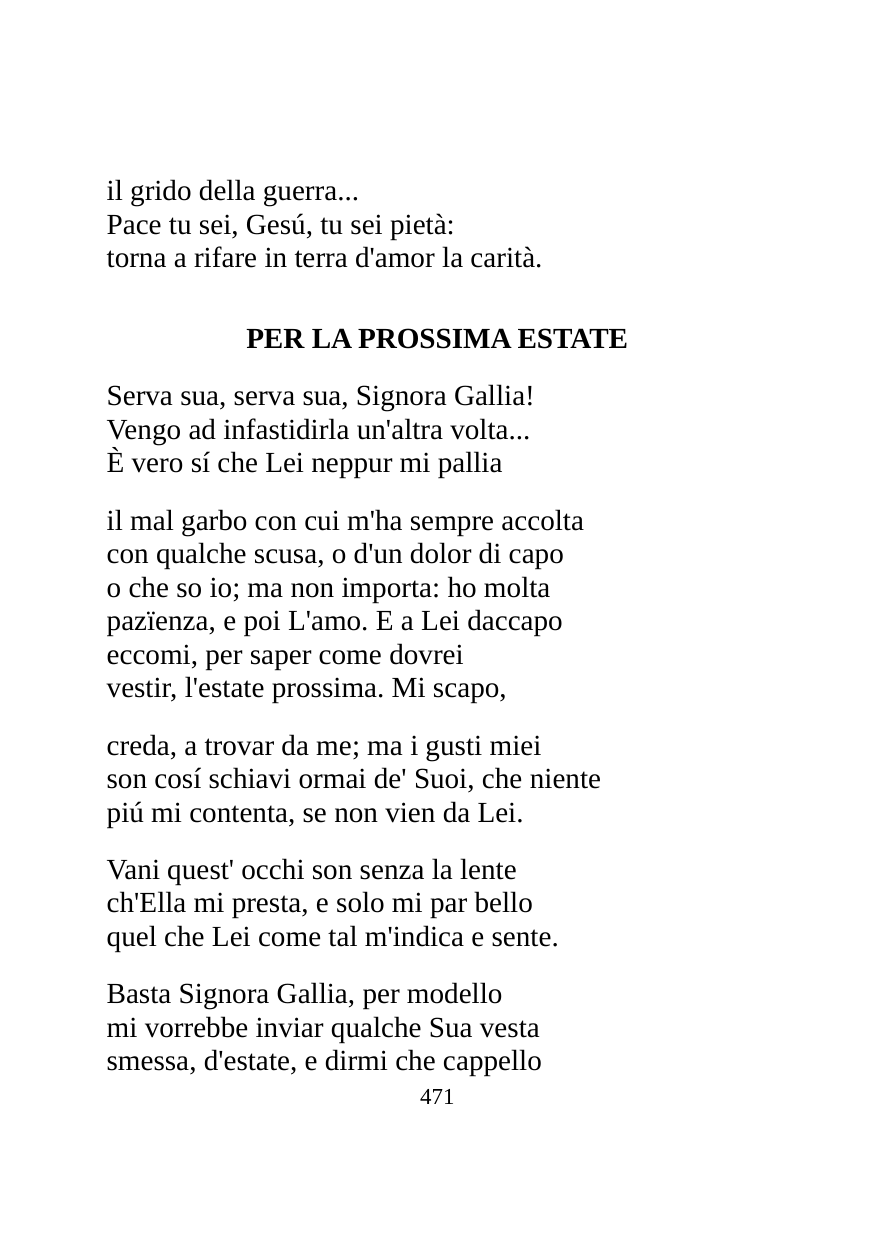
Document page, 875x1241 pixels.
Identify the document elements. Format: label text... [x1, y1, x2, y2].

text con qualche scusa, o d'un dolor di capo [106, 536, 768, 570]
text mi vorrebbe inviar qualche Sua vesta [106, 1010, 768, 1043]
text smessa, d'estate, e dirmi che cappello [106, 1043, 768, 1077]
text piú mi contenta, se non vien da Lei. [106, 795, 768, 828]
text il mal garbo con cui m'ha sempre accolta [106, 503, 768, 536]
text pazïenza, e poi L'amo. E a Lei daccapo [106, 603, 768, 637]
text torna a rifare in terra d'amor la carità. [106, 241, 768, 274]
text Basta Signora Gallia, per modello [106, 976, 768, 1010]
text ch'Ella mi presta, e solo mi par bello [106, 886, 768, 919]
text È vero sí che Lei neppur mi pallia [106, 446, 768, 479]
text Vani quest' occhi son senza la lente [106, 852, 768, 886]
text o che so io; ma non importa: ho molta [106, 570, 768, 603]
text il grido della guerra... [106, 173, 768, 207]
text Pace tu sei, Gesú, tu sei pietà: [106, 207, 768, 241]
text creda, a trovar da me; ma i gusti miei [106, 728, 768, 761]
subtitle PER LA PROSSIMA ESTATE [106, 321, 768, 355]
text Serva sua, serva sua, Signora Gallia! [106, 378, 768, 412]
text vestir, l'estate prossima. Mi scapo, [106, 671, 768, 704]
text son cosí schiavi ormai de' Suoi, che niente [106, 761, 768, 795]
text eccomi, per saper come dovrei [106, 637, 768, 671]
text quel che Lei come tal m'indica e sente. [106, 919, 768, 953]
text Vengo ad infastidirla un'altra volta... [106, 412, 768, 446]
